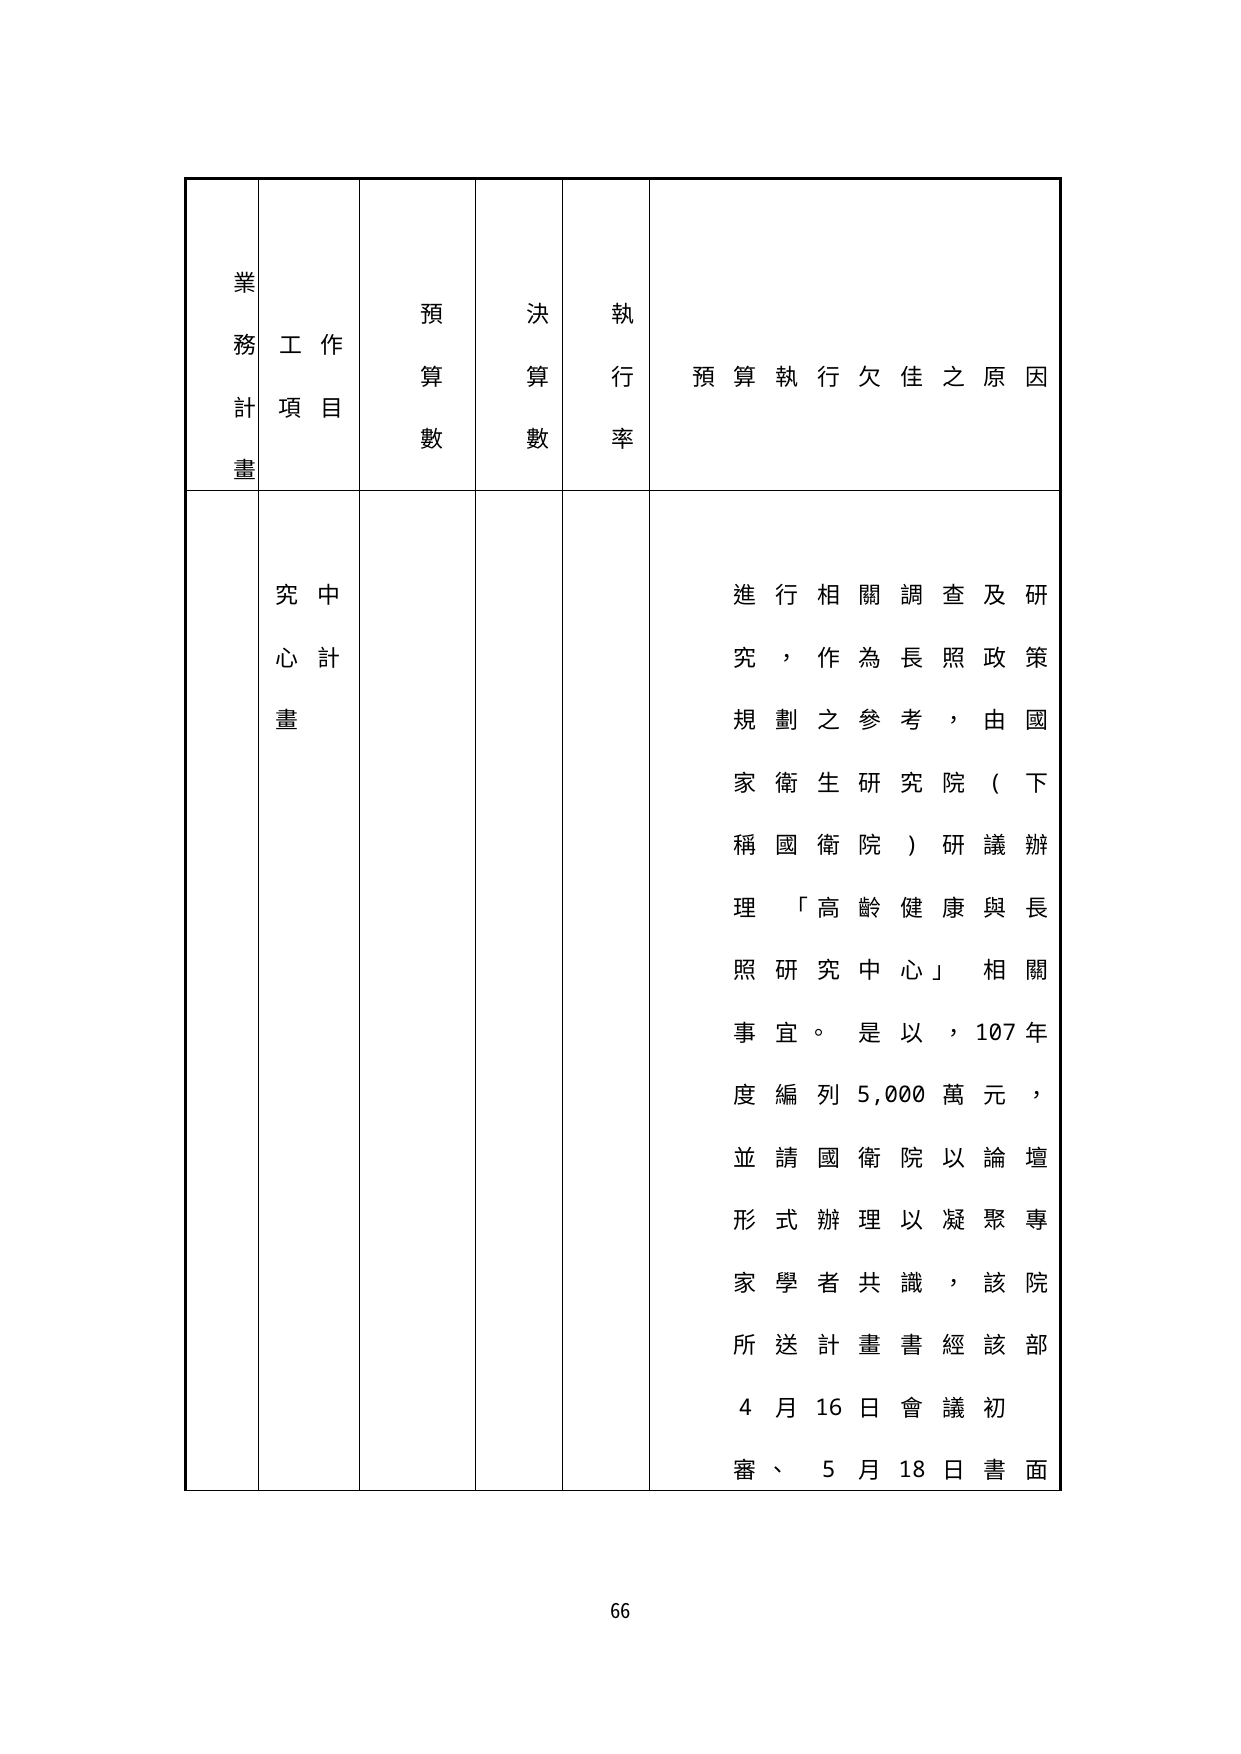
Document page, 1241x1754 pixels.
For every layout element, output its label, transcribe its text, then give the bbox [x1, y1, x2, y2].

table_header 預算數 [360, 180, 475, 490]
table_header 預算執行欠佳之原因 [650, 180, 1059, 490]
table_header 決算數 [476, 180, 562, 490]
table_cell [476, 491, 562, 1490]
table_header 業務計畫 [187, 180, 258, 490]
table_cell [563, 491, 649, 1490]
table_cell [187, 491, 258, 1490]
table_header 工作項目 [259, 180, 359, 490]
table_cell [360, 491, 475, 1490]
table_cell 究中心計畫 [259, 491, 359, 1490]
table_header 執行率 [563, 180, 649, 490]
table_cell 進行相關調查及研究，作為長照政策規劃之參考，由國家衛生研究院(下稱國衛院)研議辦理「高齡健康與長照研究中心」相關事宜。是以，107年度編列5,000萬元，並請國衛院以論壇形式辦理以凝聚專家學者共識，該院所送計畫書經該部4月16日會議初審、5月18日書面 [650, 491, 1059, 1490]
